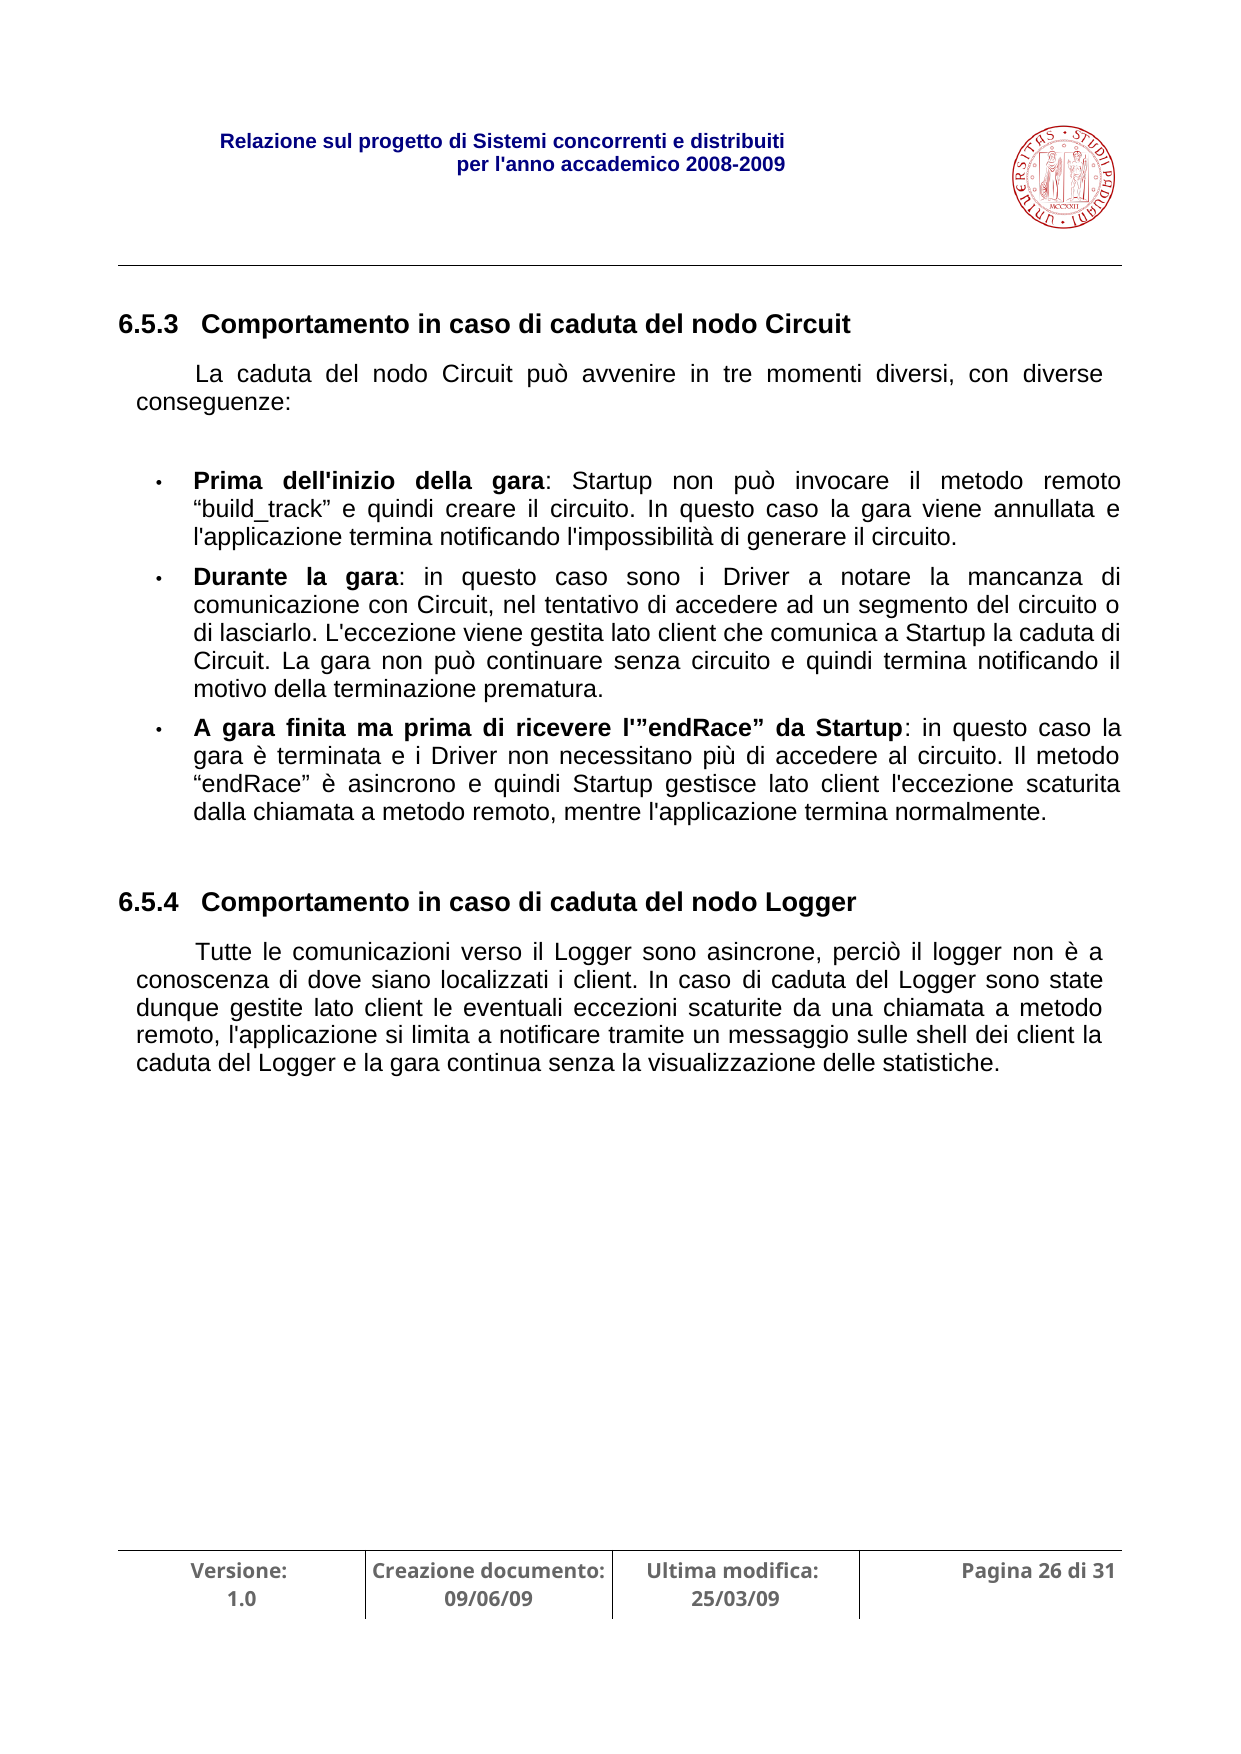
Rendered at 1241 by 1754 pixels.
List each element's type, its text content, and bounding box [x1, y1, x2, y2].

list A gara finita ma prima di ricevere l'”endRace” da Startup: in questo caso la gara è terminata e i Driver non necessitano più di accedere al circuito. Il metodo “endRace” è asincrono e quindi Startup gestisce lato client l'eccezione scaturita dalla chiamata a metodo remoto, mentre l'applicazione termina normalmente. [156, 714, 1122, 826]
list Prima dell'inizio della gara: Startup non può invocare il metodo remoto “build_track” e quindi creare il circuito. In questo caso la gara viene annullata e l'applicazione termina notificando l'impossibilità di generare il circuito. [156, 467, 1122, 551]
subtitle Comportamento in caso di caduta del nodo Logger [118, 886, 1122, 917]
text La caduta del nodo Circuit può avvenire in tre momenti diversi, con diverse conseguenze: [136, 360, 1104, 416]
subtitle Comportamento in caso di caduta del nodo Circuit [118, 309, 1122, 339]
picture [1010, 123, 1117, 231]
list Durante la gara: in questo caso sono i Driver a notare la mancanza di comunicazione con Circuit, nel tentativo di accedere ad un segmento del circuito o di lasciarlo. L'eccezione viene gestita lato client che comunica a Startup la caduta di Circuit. La gara non può continuare senza circuito e quindi termina notificando il motivo della terminazione prematura. [156, 563, 1122, 702]
text Tutte le comunicazioni verso il Logger sono asincrone, perciò il logger non è a conoscenza di dove siano localizzati i client. In caso di caduta del Logger sono state dunque gestite lato client le eventuali eccezioni scaturite da una chiamata a metodo remoto, l'applicazione si limita a notificare tramite un messaggio sulle shell dei client la caduta del Logger e la gara continua senza la visualizzazione delle statistiche. [136, 937, 1104, 1077]
